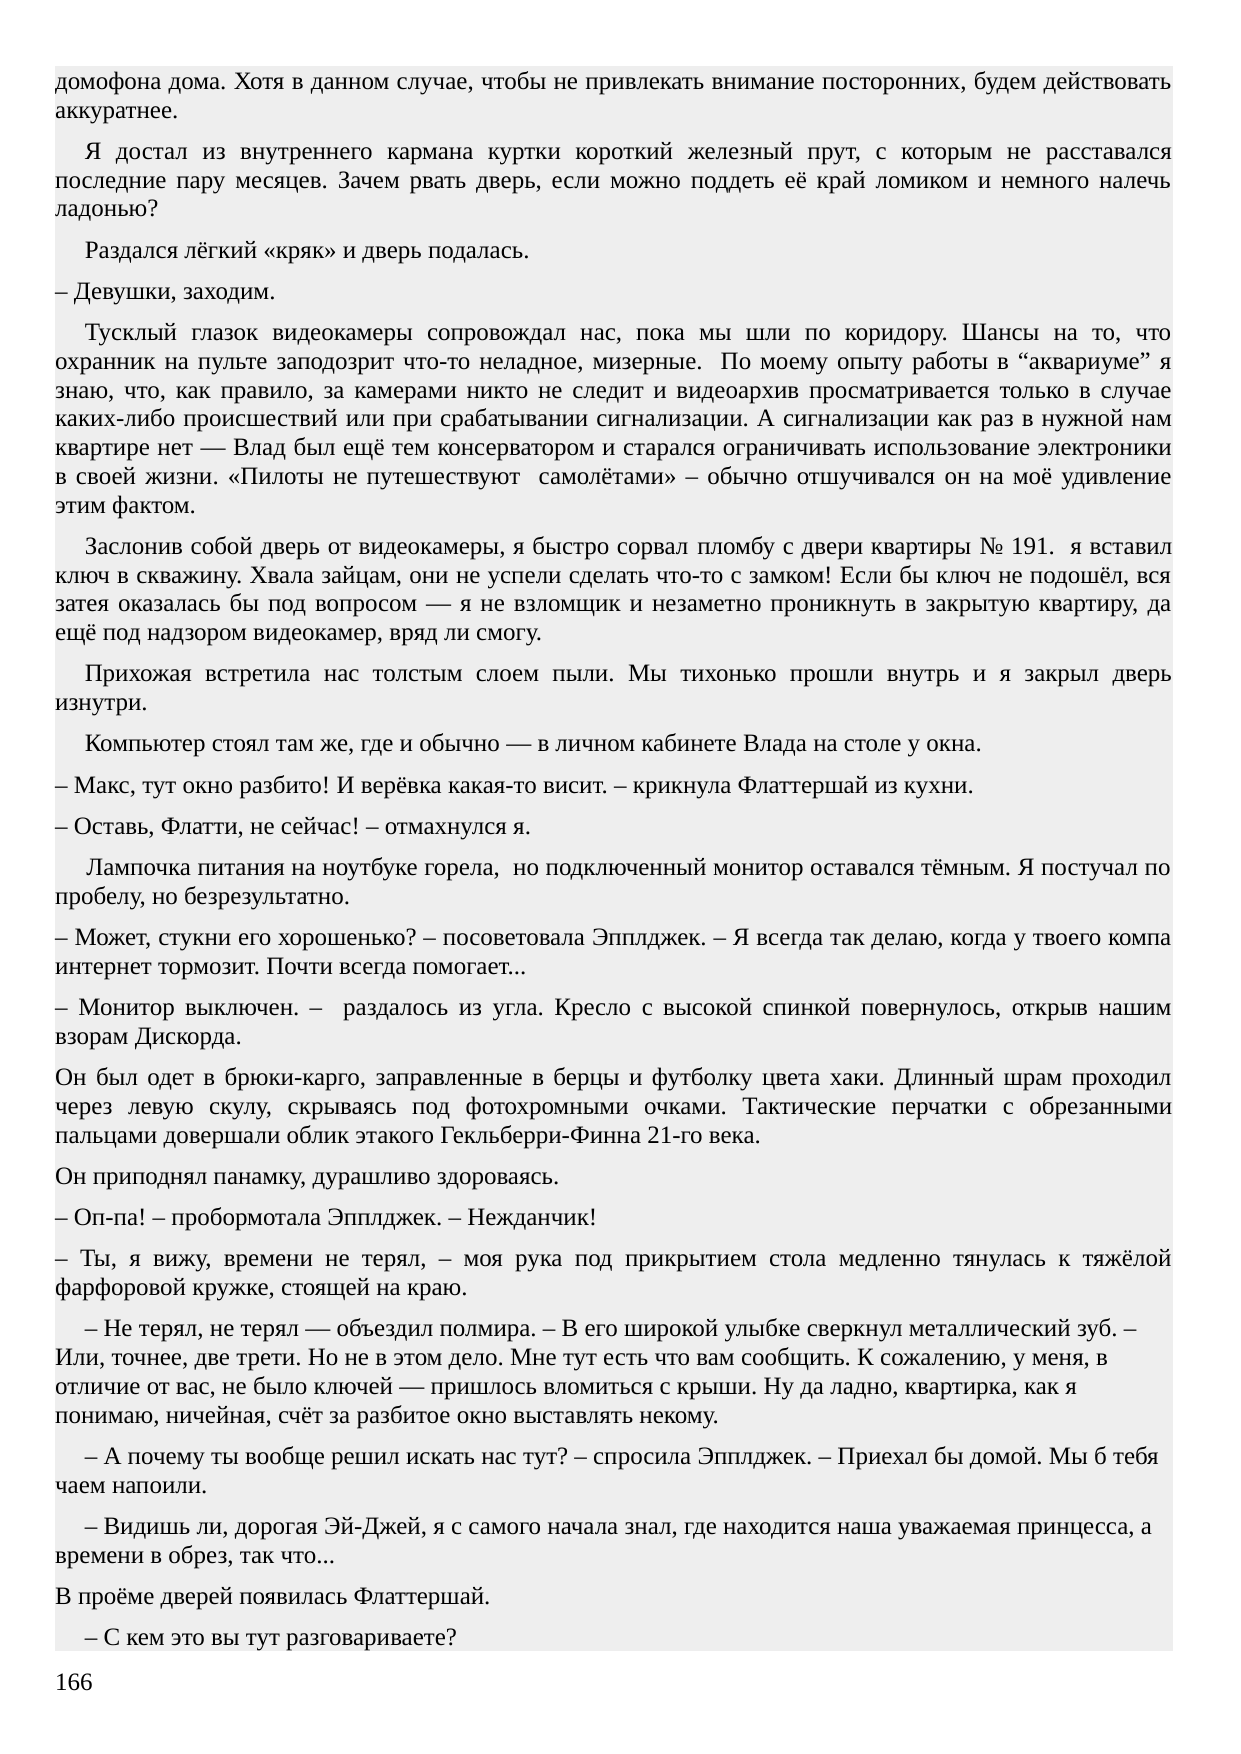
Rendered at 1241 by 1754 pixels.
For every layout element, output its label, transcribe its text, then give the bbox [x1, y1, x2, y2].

text Заслонив собой дверь от видеокамеры, я быстро сорвал пломбу с двери квартиры № 191. я вставил ключ в скважину. Хвала зайцам, они не успели сделать что-то с замком! Если бы ключ не подошёл, вся затея оказалась бы под вопросом — я не взломщик и незаметно проникнуть в закрытую квартиру, да ещё под надзором видеокамер, вряд ли смогу. [55, 531, 1173, 646]
text – Ты, я вижу, времени не терял, – моя рука под прикрытием стола медленно тянулась к тяжёлой фарфоровой кружке, стоящей на краю. [55, 1243, 1173, 1301]
text В проёме дверей появилась Флаттершай. [55, 1581, 1173, 1610]
text Раздался лёгкий «кряк» и дверь подалась. [55, 235, 1173, 263]
text – Девушки, заходим. [55, 276, 1173, 305]
text – С кем это вы тут разговариваете? [55, 1622, 1173, 1651]
text Он приподнял панамку, дурашливо здороваясь. [55, 1161, 1173, 1190]
text – Оп-па! – пробормотала Эпплджек. – Нежданчик! [55, 1202, 1173, 1231]
text – Видишь ли, дорогая Эй-Джей, я с самого начала знал, где находится наша уважаемая принцесса, а времени в обрез, так что... [55, 1511, 1173, 1568]
text – Оставь, Флатти, не сейчас! – отмахнулся я. [55, 811, 1173, 840]
text – Макс, тут окно разбито! И верёвка какая-то висит. – крикнула Флаттершай из кухни. [55, 770, 1173, 798]
list домофона дома. Хотя в данном случае, чтобы не привлекать внимание посторонних, будем действовать аккуратнее. [55, 66, 1173, 123]
text Прихожая встретила нас толстым слоем пыли. Мы тихонько прошли внутрь и я закрыл дверь изнутри. [55, 658, 1173, 716]
text – Монитор выключен. – раздалось из угла. Кресло с высокой спинкой повернулось, открыв нашим взорам Дискорда. [55, 992, 1173, 1050]
text Я достал из внутреннего кармана куртки короткий железный прут, с которым не расставался последние пару месяцев. Зачем рвать дверь, если можно поддеть её край ломиком и немного налечь ладонью? [55, 136, 1173, 222]
text – Может, стукни его хорошенько? – посоветовала Эпплджек. – Я всегда так делаю, когда у твоего компа интернет тормозит. Почти всегда помогает... [55, 922, 1173, 980]
text – Не терял, не терял — объездил полмира. – В его широкой улыбке сверкнул металлический зуб. – Или, точнее, две трети. Но не в этом дело. Мне тут есть что вам сообщить. К сожалению, у меня, в отличие от вас, не было ключей — пришлось вломиться с крыши. Ну да ладно, квартирка, как я понимаю, ничейная, счёт за разбитое окно выставлять некому. [55, 1313, 1173, 1428]
text Компьютер стоял там же, где и обычно — в личном кабинете Влада на столе у окна. [55, 728, 1173, 757]
text – А почему ты вообще решил искать нас тут? – спросила Эпплджек. – Приехал бы домой. Мы б тебя чаем напоили. [55, 1441, 1173, 1498]
text Он был одет в брюки-карго, заправленные в берцы и футболку цвета хаки. Длинный шрам проходил через левую скулу, скрываясь под фотохромными очками. Тактические перчатки с обрезанными пальцами довершали облик этакого Гекльберри-Финна 21-го века. [55, 1062, 1173, 1148]
text Лампочка питания на ноутбуке горела, но подключенный монитор оставался тёмным. Я постучал по пробелу, но безрезультатно. [55, 852, 1173, 910]
text Тусклый глазок видеокамеры сопровождал нас, пока мы шли по коридору. Шансы на то, что охранник на пульте заподозрит что-то неладное, мизерные. По моему опыту работы в “аквариуме” я знаю, что, как правило, за камерами никто не следит и видеоархив просматривается только в случае каких-либо происшествий или при срабатывании сигнализации. А сигнализации как раз в нужной нам квартире нет — Влад был ещё тем консерватором и старался ограничивать использование электроники в своей жизни. «Пилоты не путешествуют самолётами» – обычно отшучивался он на моё удивление этим фактом. [55, 317, 1173, 518]
